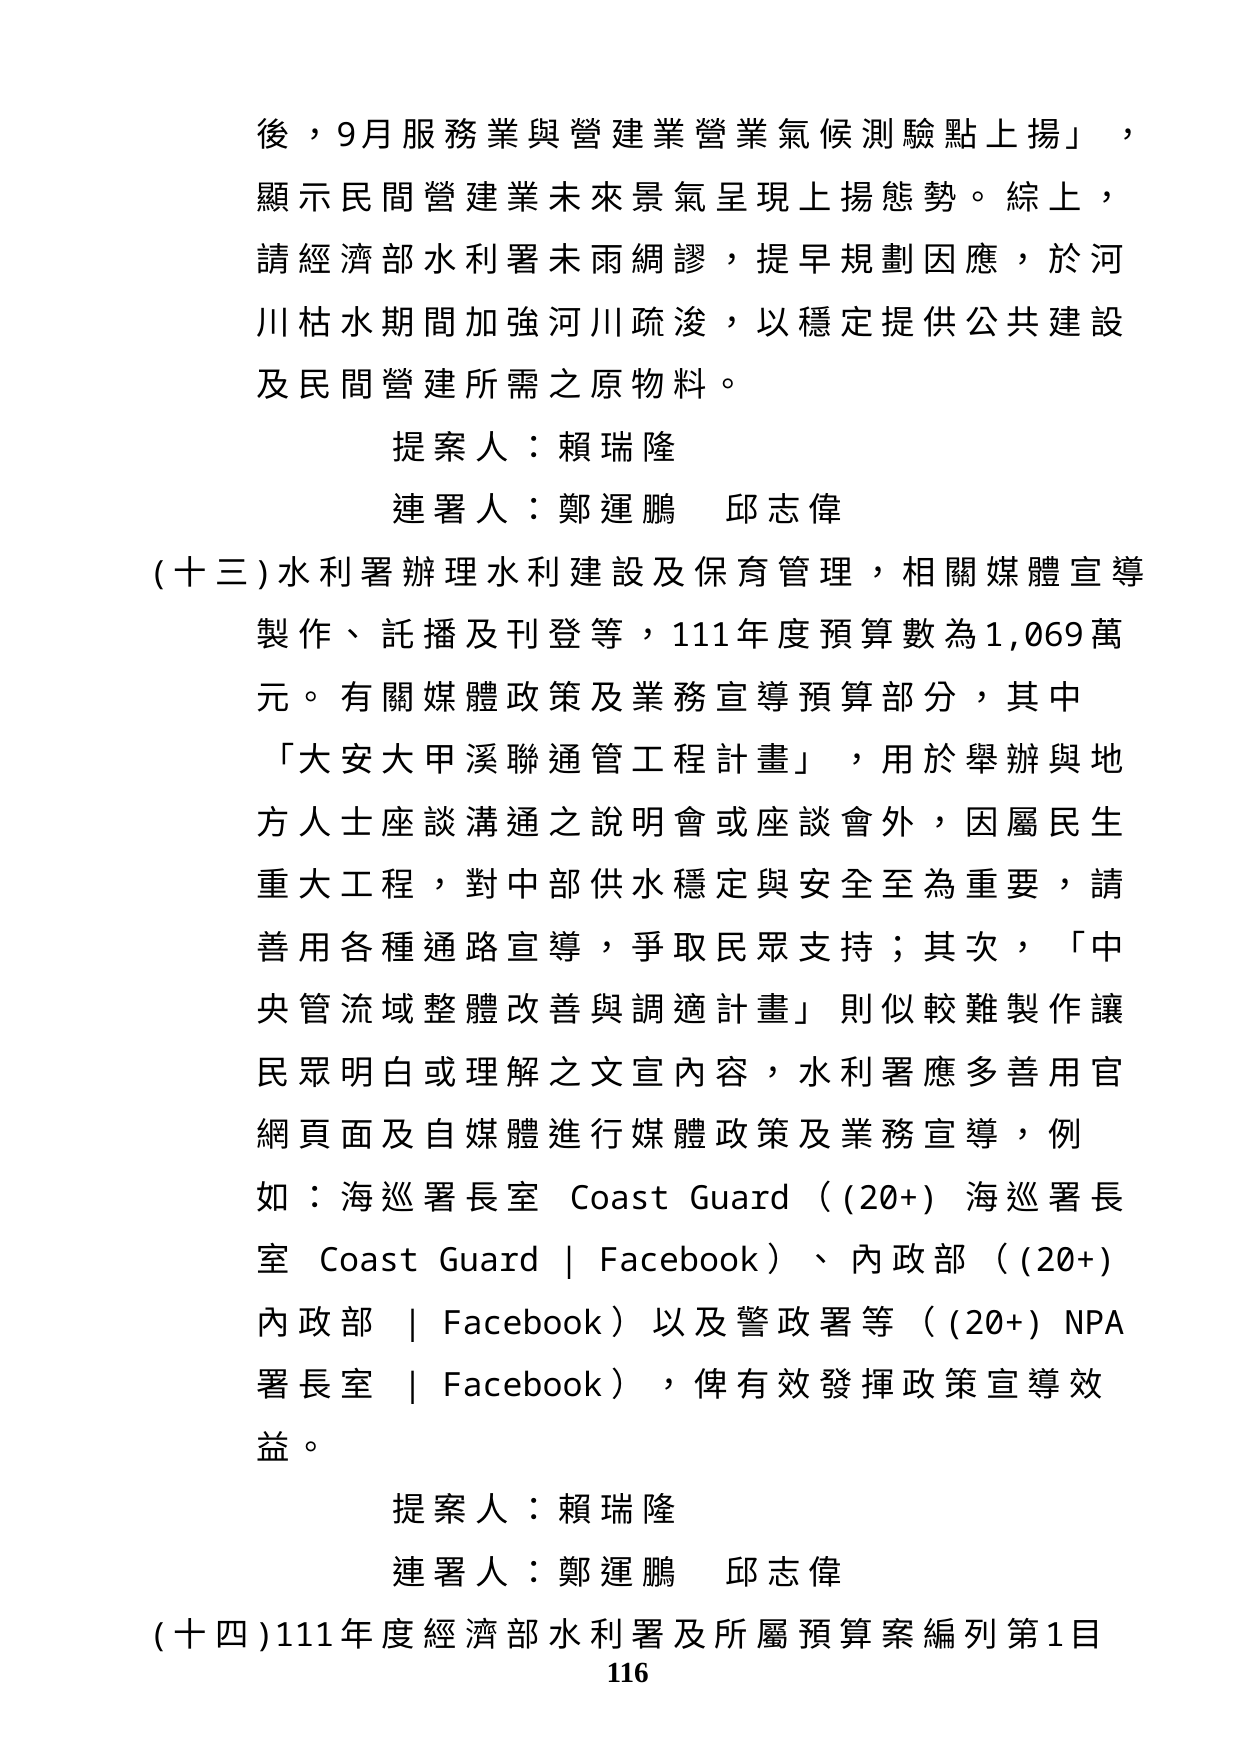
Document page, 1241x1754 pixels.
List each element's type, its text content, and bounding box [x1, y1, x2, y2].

text (十四)111年度經濟部水利署及所屬預算案編列第1目 [140, 1591, 1148, 1653]
text 連署人：鄭運鵬 邱志偉 [384, 1528, 1044, 1591]
text (十三)水利署辦理水利建設及保育管理，相關媒體宣導製作、託播及刊登等，111年度預算數為1,069萬元。有關媒體政策及業務宣導預算部分，其中「大安大甲溪聯通管工程計畫」，用於舉辦與地方人士座談溝通之說明會或座談會外，因屬民生重大工程，對中部供水穩定與安全至為重要，請善用各種通路宣導，爭取民眾支持；其次，「中央管流域整體改善與調適計畫」則似較難製作讓民眾明白或理解之文宣內容，水利署應多善用官網頁面及自媒體進行媒體政策及業務宣導，例如：海巡署長室 Coast Guard（(20+) 海巡署長室 Coast Guard | Facebook）、內政部（(20+) 內政部 | Facebook）以及警政署等（(20+) NPA 署長室 | Facebook），俾有效發揮政策宣導效益。 [140, 528, 1148, 1466]
text 連署人：鄭運鵬 邱志偉 [384, 466, 1044, 528]
text 後，9月服務業與營建業營業氣候測驗點上揚」，顯示民間營建業未來景氣呈現上揚態勢。綜上，請經濟部水利署未雨綢謬，提早規劃因應，於河川枯水期間加強河川疏浚，以穩定提供公共建設及民間營建所需之原物料。 [140, 91, 1148, 403]
text 提案人：賴瑞隆 [384, 403, 1044, 466]
text 提案人：賴瑞隆 [384, 1466, 1044, 1528]
